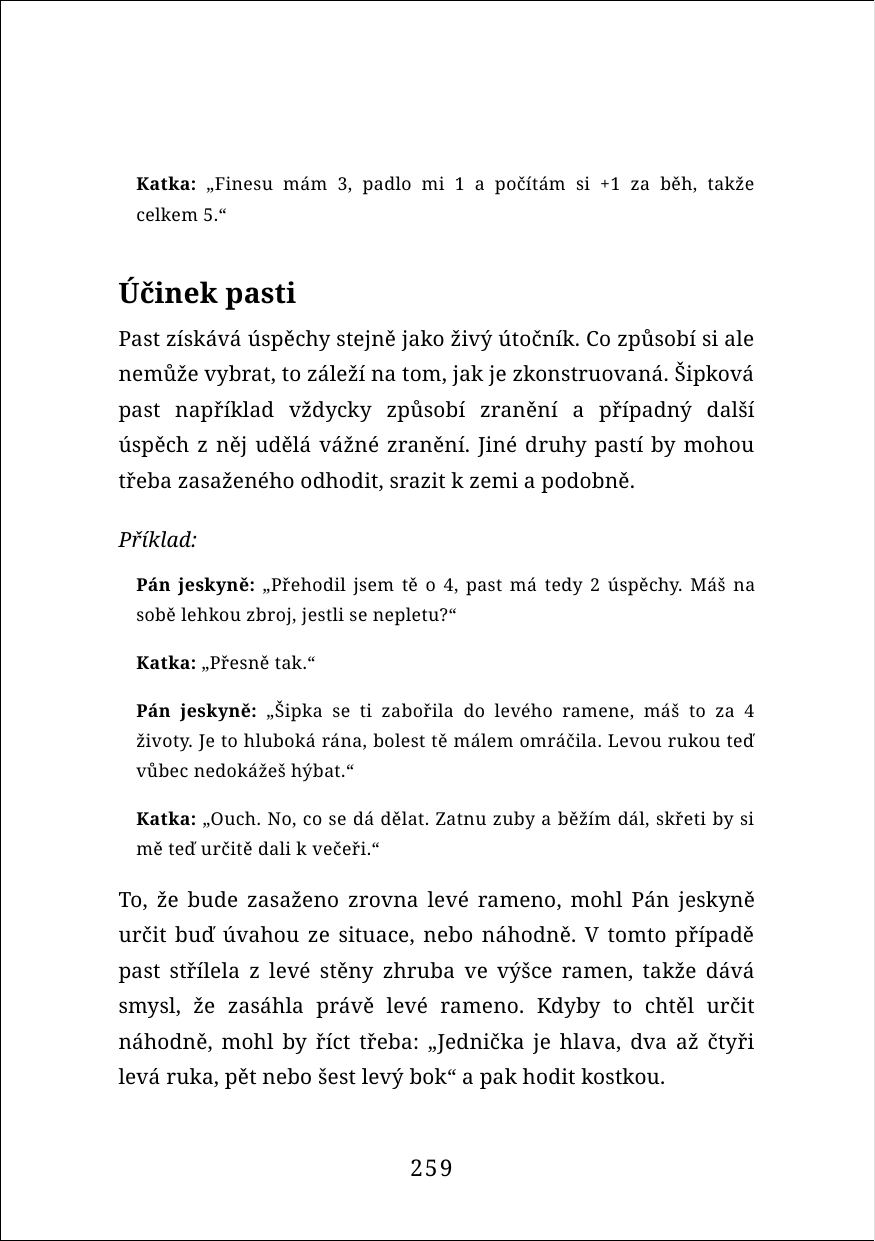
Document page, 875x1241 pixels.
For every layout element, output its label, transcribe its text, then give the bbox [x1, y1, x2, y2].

text To, že bude zasaženo zrovna levé rameno, mohl Pán jeskyně určit buď úvahou ze situace, nebo náhodně. V tomto případě past střílela z levé stěny zhruba ve výšce ramen, takže dává smysl, že zasáhla právě levé rameno. Kdyby to chtěl určit náhodně, mohl by říct třeba: „Jednička je hlava, dva až čtyři levá ruka, pět nebo šest levý bok“ a pak hodit kostkou. [118, 885, 756, 1091]
text Katka: „Přesně tak.“ [136, 650, 756, 674]
subtitle Účinek pasti [118, 273, 756, 312]
text Pán jeskyně: „Přehodil jsem tě o 4, past má tedy 2 úspěchy. Máš na sobě lehkou zbroj, jestli se nepletu?“ [136, 572, 756, 627]
text Past získává úspěchy stejně jako živý útočník. Co způsobí si ale nemůže vybrat, to záleží na tom, jak je zkonstruovaná. Šipková past například vždycky způsobí zranění a případný další úspěch z něj udělá vážné zranění. Jiné druhy pastí by mohou třeba zasaženého odhodit, srazit k zemi a podobně. [118, 324, 756, 494]
text Katka: „Ouch. No, co se dá dělat. Zatnu zuby a běžím dál, skřeti by si mě teď určitě dali k večeři.“ [136, 807, 756, 861]
text Pán jeskyně: „Šipka se ti zabořila do levého ramene, máš to za 4 životy. Je to hluboká rána, bolest tě málem omráčila. Levou rukou teď vůbec nedokážeš hýbat.“ [136, 698, 756, 783]
text Katka: „Finesu mám 3, padlo mi 1 a počítám si +1 za běh, takže celkem 5.“ [136, 172, 756, 226]
text Příklad: [118, 525, 756, 553]
